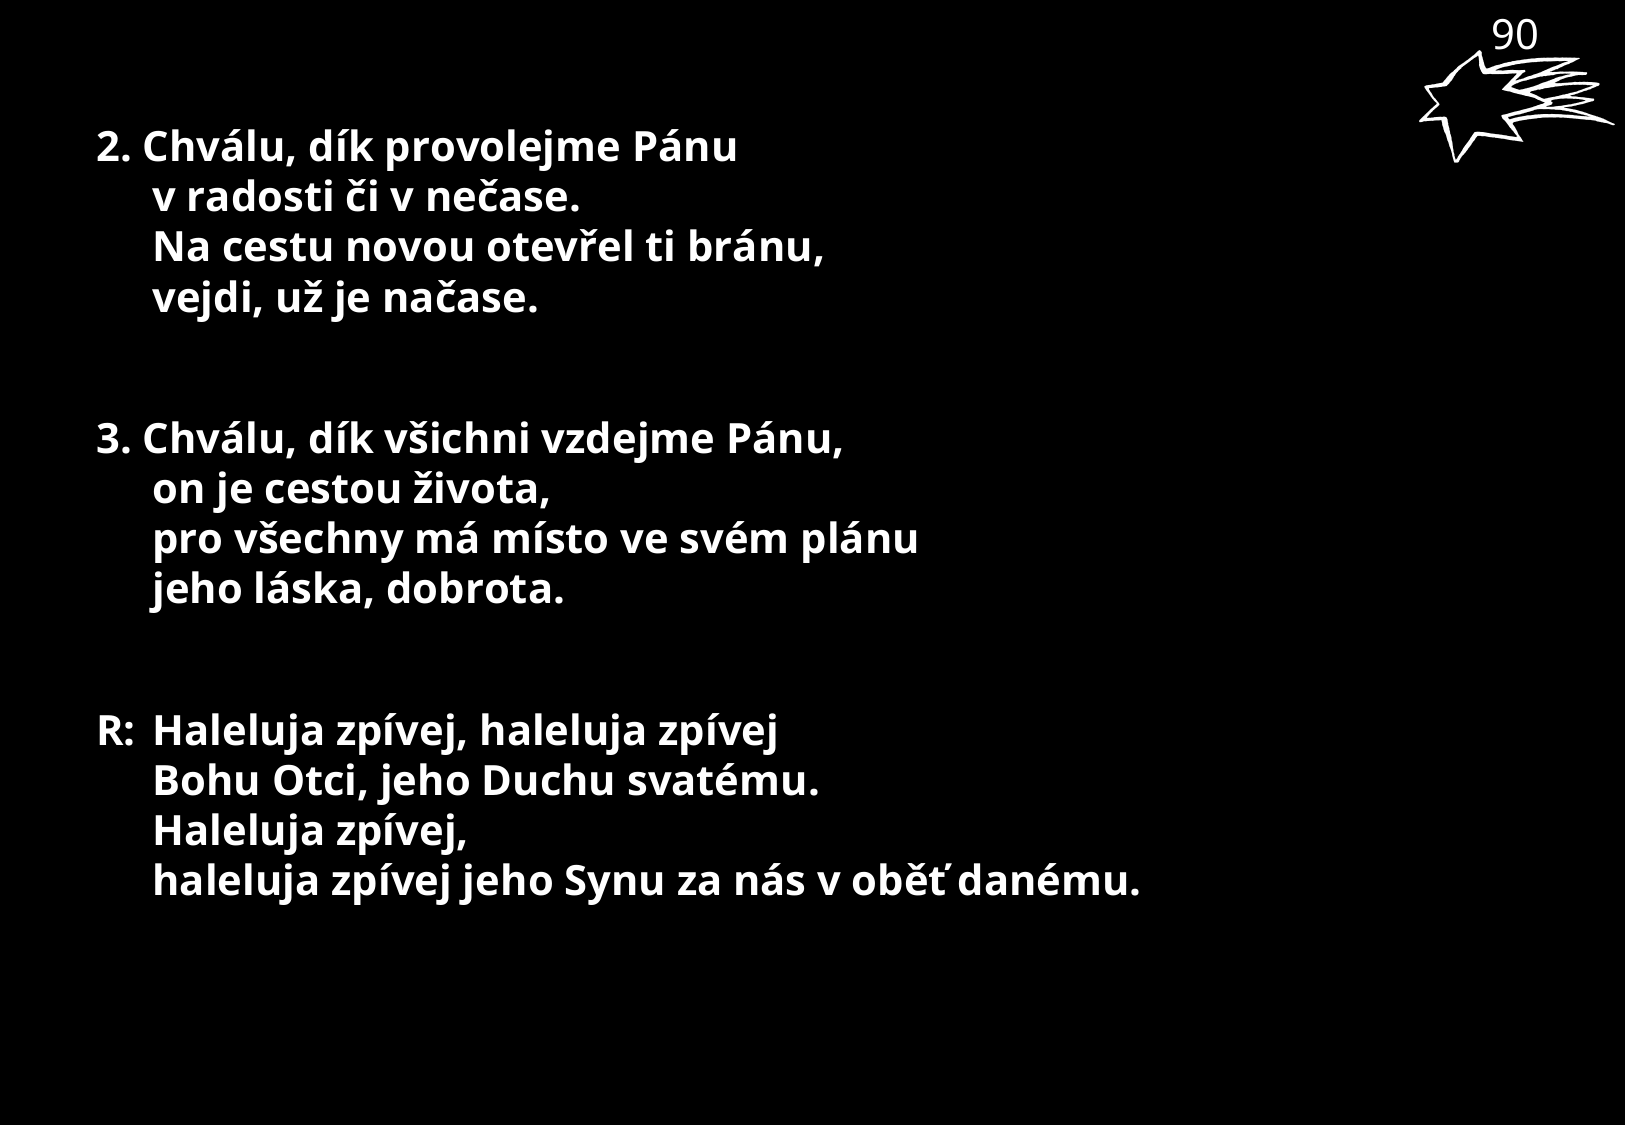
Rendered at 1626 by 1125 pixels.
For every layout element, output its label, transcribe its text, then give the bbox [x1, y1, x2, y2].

list 2. Chválu, dík provolejme Pánu v radosti či v nečase. Na cestu novou otevřel ti bránu, vejdi, už je načase. 3. Chválu, dík všichni vzdejme Pánu, on je cestou života, pro všechny má místo ve svém plánu jeho láska, dobrota. R: Haleluja zpívej, haleluja zpívej Bohu Otci, jeho Duchu svatému. Haleluja zpívej, haleluja zpívej jeho Synu za nás v oběť danému. [81, 112, 1544, 1101]
text_box 90 [1405, 0, 1626, 66]
